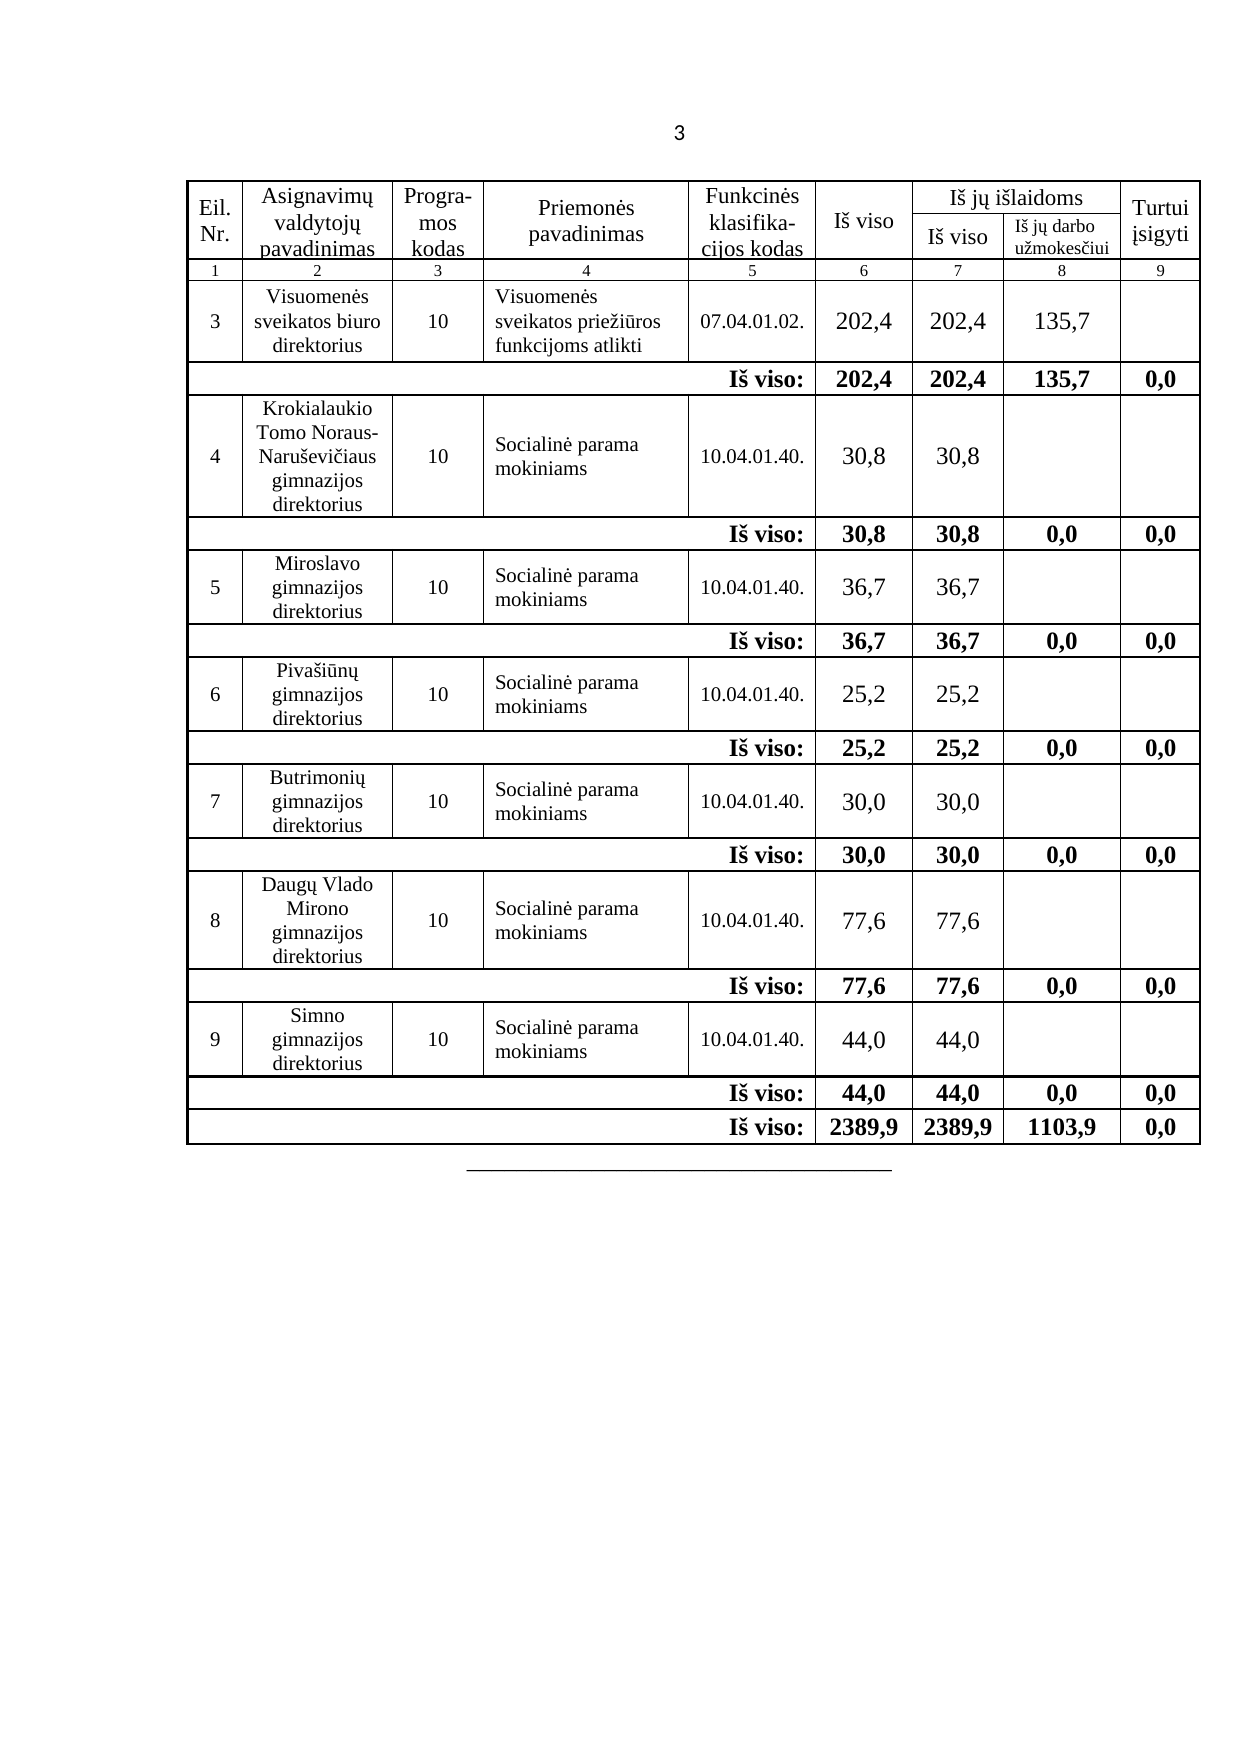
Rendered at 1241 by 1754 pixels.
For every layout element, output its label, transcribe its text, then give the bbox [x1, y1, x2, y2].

table_header Iš jų išlaidoms [913, 182, 1120, 213]
table_header Funkcinės klasifika-cijos kodas [689, 182, 815, 258]
table_cell 10 [393, 1003, 483, 1075]
table_header Eil. Nr. [189, 182, 242, 258]
table_cell 202,4 [816, 363, 912, 393]
table_cell Butrimonių gimnazijos direktorius [243, 765, 392, 837]
table_cell 0,0 [1004, 839, 1120, 870]
table_cell [1004, 658, 1120, 730]
table_cell 25,2 [816, 658, 912, 730]
table_cell 10.04.01.40. [689, 551, 815, 623]
table_cell 36,7 [816, 625, 912, 656]
table_cell 4 [484, 260, 688, 279]
table_cell 8 [1004, 260, 1120, 279]
table_cell 135,7 [1004, 363, 1120, 393]
table_cell [1004, 872, 1120, 968]
table_cell 30,0 [913, 839, 1003, 870]
table_cell 77,6 [816, 872, 912, 968]
table_cell 77,6 [816, 970, 912, 1001]
table_cell Iš viso: [189, 363, 815, 393]
table_cell 1103,9 [1004, 1110, 1120, 1143]
table_cell 3 [189, 281, 242, 361]
table_cell 25,2 [913, 658, 1003, 730]
table_cell 30,0 [816, 839, 912, 870]
table_cell 44,0 [816, 1003, 912, 1075]
text __________________________________ [177, 1145, 1181, 1173]
table_cell Socialinė parama mokiniams [484, 396, 688, 516]
table_cell Socialinė parama mokiniams [484, 658, 688, 730]
table_cell Iš jų darbo užmokesčiui [1004, 214, 1120, 258]
table_cell 2 [243, 260, 392, 279]
table_cell 10.04.01.40. [689, 765, 815, 837]
table_cell 4 [189, 396, 242, 516]
table_cell 0,0 [1004, 732, 1120, 763]
table_cell Krokialaukio Tomo Noraus-Naruševičiaus gimnazijos direktorius [243, 396, 392, 516]
table_cell 0,0 [1121, 732, 1199, 763]
table_cell 0,0 [1121, 970, 1199, 1001]
table_cell 8 [189, 872, 242, 968]
table_cell 5 [189, 551, 242, 623]
table_cell Simno gimnazijos direktorius [243, 1003, 392, 1075]
table_cell Iš viso: [189, 839, 815, 870]
table_header Asignavimų valdytojų pavadinimas [243, 182, 392, 258]
table_cell Miroslavo gimnazijos direktorius [243, 551, 392, 623]
table_cell 2389,9 [913, 1110, 1003, 1143]
table_cell 10 [393, 765, 483, 837]
table_cell 36,7 [913, 551, 1003, 623]
table_cell 30,0 [913, 765, 1003, 837]
table_cell 10.04.01.40. [689, 1003, 815, 1075]
table_cell 10 [393, 872, 483, 968]
table_cell [1121, 765, 1199, 837]
table_cell Visuomenės sveikatos priežiūros funkcijoms atlikti [484, 281, 688, 361]
table_cell 10.04.01.40. [689, 872, 815, 968]
table_cell 36,7 [816, 551, 912, 623]
table_cell [1121, 551, 1199, 623]
table_cell 9 [1121, 260, 1199, 279]
table_cell Iš viso: [189, 732, 815, 763]
table_header Progra-mos kodas [393, 182, 483, 258]
table_cell 10.04.01.40. [689, 396, 815, 516]
table_cell 5 [689, 260, 815, 279]
table_cell 77,6 [913, 970, 1003, 1001]
table_cell 10 [393, 396, 483, 516]
table_cell Iš viso [913, 214, 1003, 258]
table_cell 44,0 [913, 1078, 1003, 1108]
table_cell 3 [393, 260, 483, 279]
table_cell 30,8 [816, 518, 912, 549]
table_cell 1 [189, 260, 242, 279]
table_cell 0,0 [1004, 970, 1120, 1001]
table_cell 77,6 [913, 872, 1003, 968]
table_cell 7 [189, 765, 242, 837]
table_cell Socialinė parama mokiniams [484, 551, 688, 623]
table_cell [1121, 281, 1199, 361]
table_cell 6 [189, 658, 242, 730]
table_cell 25,2 [816, 732, 912, 763]
table_cell 30,8 [816, 396, 912, 516]
table_cell 36,7 [913, 625, 1003, 656]
table_cell Pivašiūnų gimnazijos direktorius [243, 658, 392, 730]
table_cell 202,4 [913, 363, 1003, 393]
table_cell Iš viso: [189, 1078, 815, 1108]
table_cell 10.04.01.40. [689, 658, 815, 730]
table_cell [1121, 1003, 1199, 1075]
table_cell 9 [189, 1003, 242, 1075]
table_cell Iš viso: [189, 625, 815, 656]
table_cell 7 [913, 260, 1003, 279]
table_header Iš viso [816, 182, 912, 258]
table_cell 44,0 [816, 1078, 912, 1108]
table_cell 0,0 [1121, 1110, 1199, 1143]
table_cell 2389,9 [816, 1110, 912, 1143]
table_cell 30,0 [816, 765, 912, 837]
table_cell Visuomenės sveikatos biuro direktorius [243, 281, 392, 361]
table_cell 30,8 [913, 518, 1003, 549]
table_cell 0,0 [1121, 363, 1199, 393]
table_cell Socialinė parama mokiniams [484, 765, 688, 837]
table_cell Daugų Vlado Mirono gimnazijos direktorius [243, 872, 392, 968]
table_cell 0,0 [1004, 1078, 1120, 1108]
table_header Priemonės pavadinimas [484, 182, 688, 258]
table_cell 0,0 [1004, 625, 1120, 656]
table_cell [1121, 658, 1199, 730]
table_cell 135,7 [1004, 281, 1120, 361]
table_cell 07.04.01.02. [689, 281, 815, 361]
table_cell 202,4 [913, 281, 1003, 361]
table_cell 30,8 [913, 396, 1003, 516]
table_cell Iš viso: [189, 518, 815, 549]
table_cell 0,0 [1004, 518, 1120, 549]
table_cell 0,0 [1121, 1078, 1199, 1108]
table_cell 25,2 [913, 732, 1003, 763]
table_cell [1004, 765, 1120, 837]
table_cell [1121, 396, 1199, 516]
table_cell 44,0 [913, 1003, 1003, 1075]
table_cell Socialinė parama mokiniams [484, 1003, 688, 1075]
table_cell 0,0 [1121, 625, 1199, 656]
table_cell 10 [393, 281, 483, 361]
table_cell [1121, 872, 1199, 968]
table_cell 10 [393, 551, 483, 623]
table_cell Socialinė parama mokiniams [484, 872, 688, 968]
table_header Turtui įsigyti [1121, 182, 1199, 258]
table_cell Iš viso: [189, 1110, 815, 1143]
table_cell 0,0 [1121, 518, 1199, 549]
table_cell [1004, 551, 1120, 623]
table_cell Iš viso: [189, 970, 815, 1001]
table_cell 6 [816, 260, 912, 279]
table_cell [1004, 396, 1120, 516]
table_cell [1004, 1003, 1120, 1075]
table_cell 202,4 [816, 281, 912, 361]
table_cell 0,0 [1121, 839, 1199, 870]
table_cell 10 [393, 658, 483, 730]
